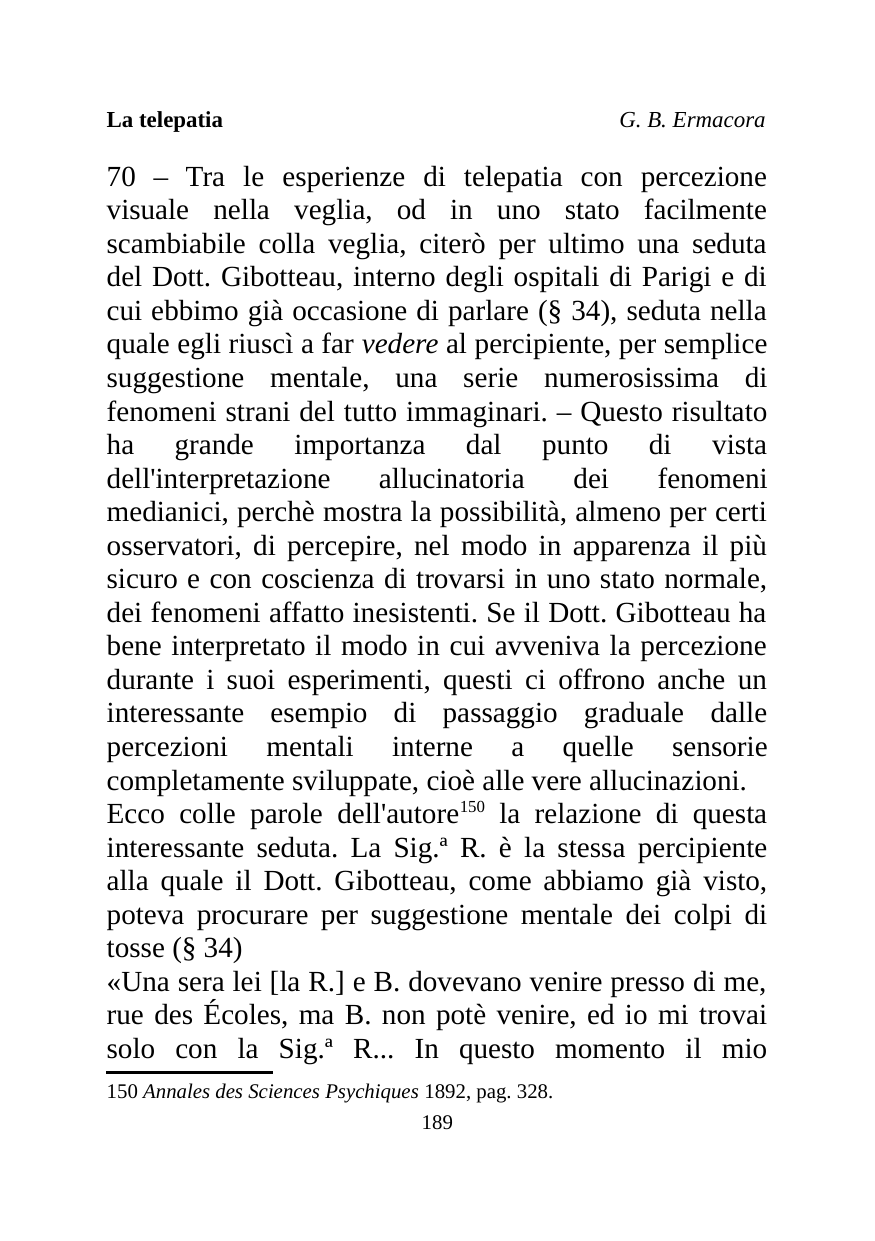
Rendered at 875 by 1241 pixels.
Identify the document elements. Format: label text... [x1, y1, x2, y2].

text Annales des Sciences Psychiques 1892, pag. 328. [106, 1078, 768, 1103]
text «Una sera lei [la R.] e B. dovevano venire presso di me, rue des Écoles, ma B. non potè venire, ed io mi trovai solo con la Sig.ª R... In questo momento il mio [106, 964, 768, 1064]
text 70 – Tra le esperienze di telepatia con percezione visuale nella veglia, od in uno stato facilmente scambiabile colla veglia, citerò per ultimo una seduta del Dott. Gibotteau, interno degli ospitali di Parigi e di cui ebbimo già occasione di parlare (§ 34), seduta nella quale egli riuscì a far vedere al percipiente, per semplice suggestione mentale, una serie numerosissima di fenomeni strani del tutto immaginari. – Questo risultato ha grande importanza dal punto di vista dell'interpretazione allucinatoria dei fenomeni medianici, perchè mostra la possibilità, almeno per certi osservatori, di percepire, nel modo in apparenza il più sicuro e con coscienza di trovarsi in uno stato normale, dei fenomeni affatto inesistenti. Se il Dott. Gibotteau ha bene interpretato il modo in cui avveniva la percezione durante i suoi esperimenti, questi ci offrono anche un interessante esempio di passaggio graduale dalle percezioni mentali interne a quelle sensorie completamente sviluppate, cioè alle vere allucinazioni. [106, 159, 768, 796]
text Ecco colle parole dell'autore la relazione di questa interessante seduta. La Sig.ª R. è la stessa percipiente alla quale il Dott. Gibotteau, come abbiamo già visto, poteva procurare per suggestione mentale dei colpi di tosse (§ 34) [106, 796, 768, 964]
